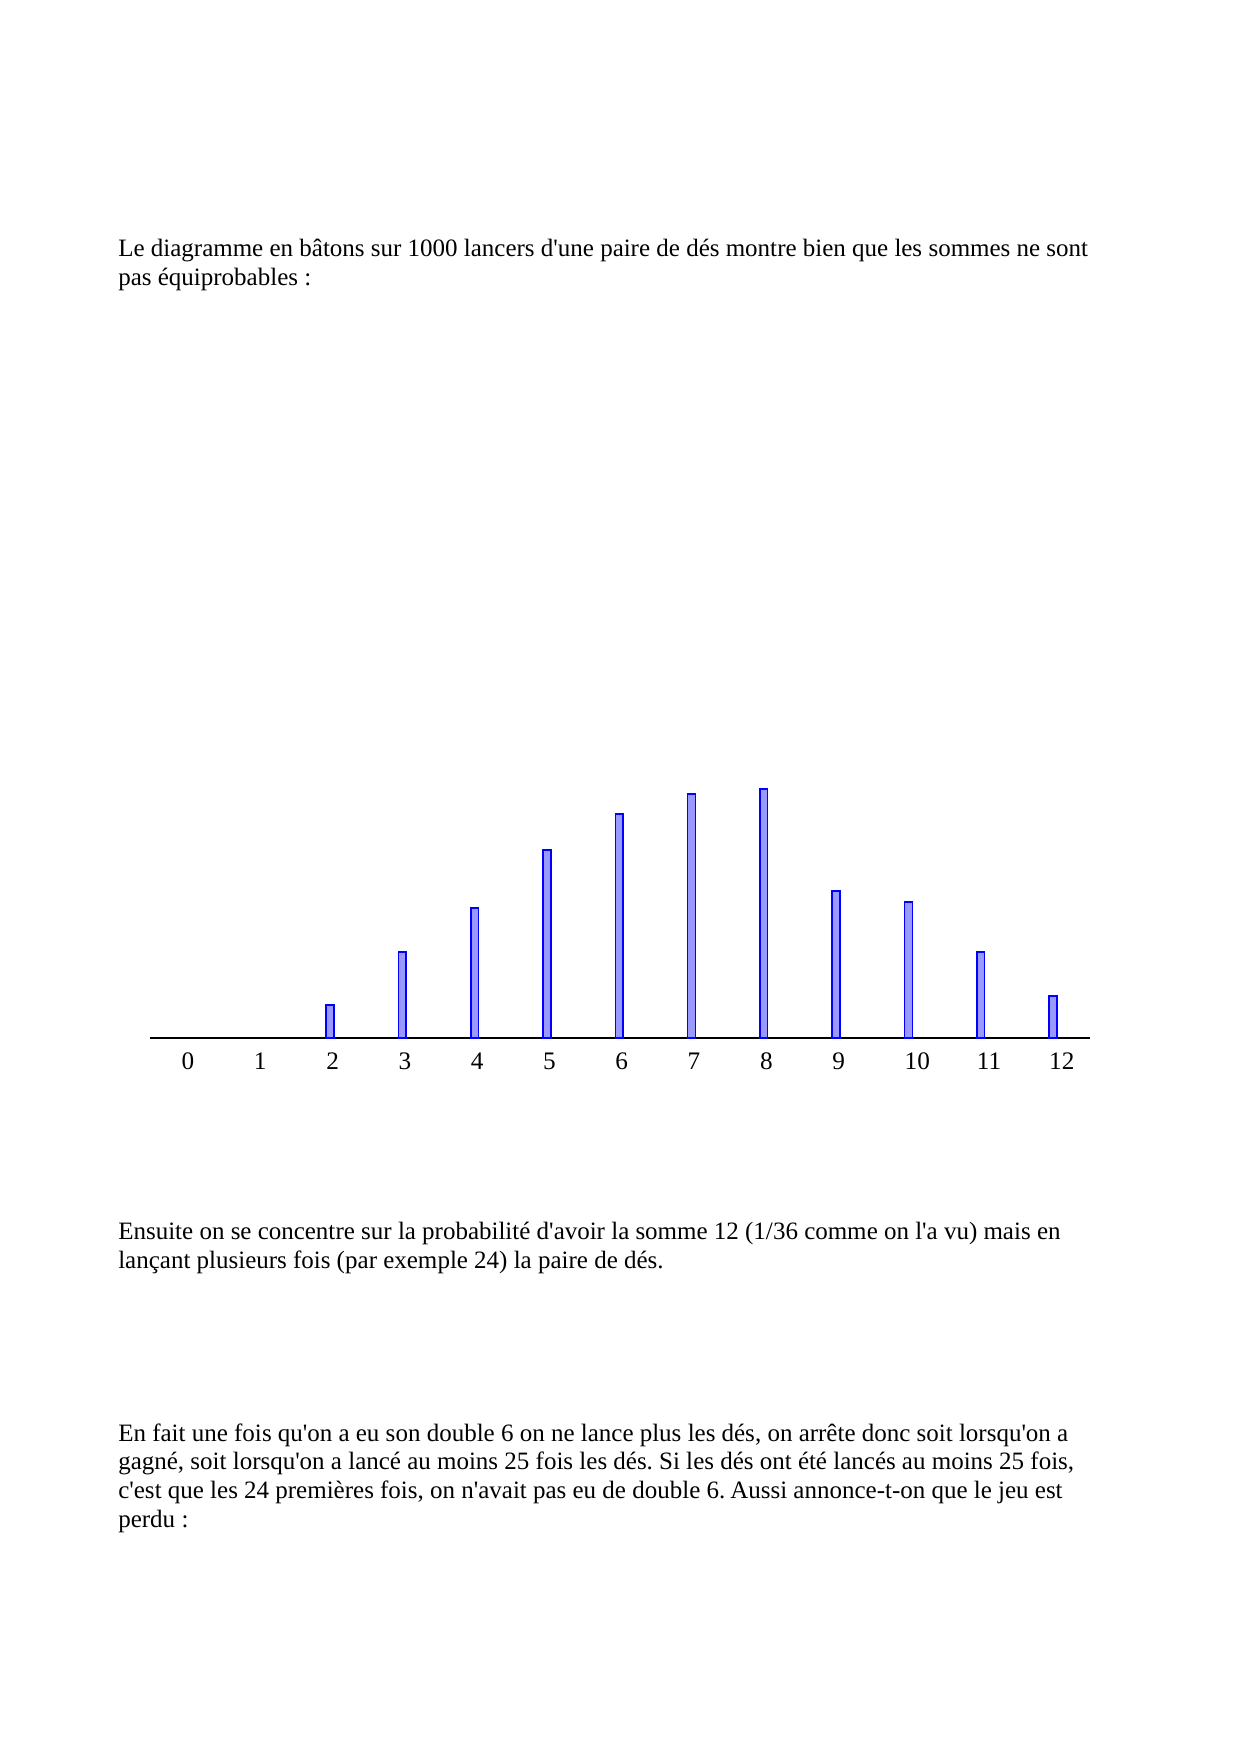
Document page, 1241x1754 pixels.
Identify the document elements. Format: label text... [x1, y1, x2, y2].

text Le diagramme en bâtons sur 1000 lancers d'une paire de dés montre bien que les sommes ne sont pas équiprobables : [118, 233, 1122, 291]
text En fait une fois qu'on a eu son double 6 on ne lance plus les dés, on arrête donc soit lorsqu'on a gagné, soit lorsqu'on a lancé au moins 25 fois les dés. Si les dés ont été lancés au moins 25 fois, c'est que les 24 premières fois, on n'avait pas eu de double 6. Aussi annonce-t-on que le jeu est perdu : [118, 1418, 1122, 1533]
text Ensuite on se concentre sur la probabilité d'avoir la somme 12 (1/36 comme on l'a vu) mais en lançant plusieurs fois (par exemple 24) la paire de dés. [118, 1216, 1122, 1274]
